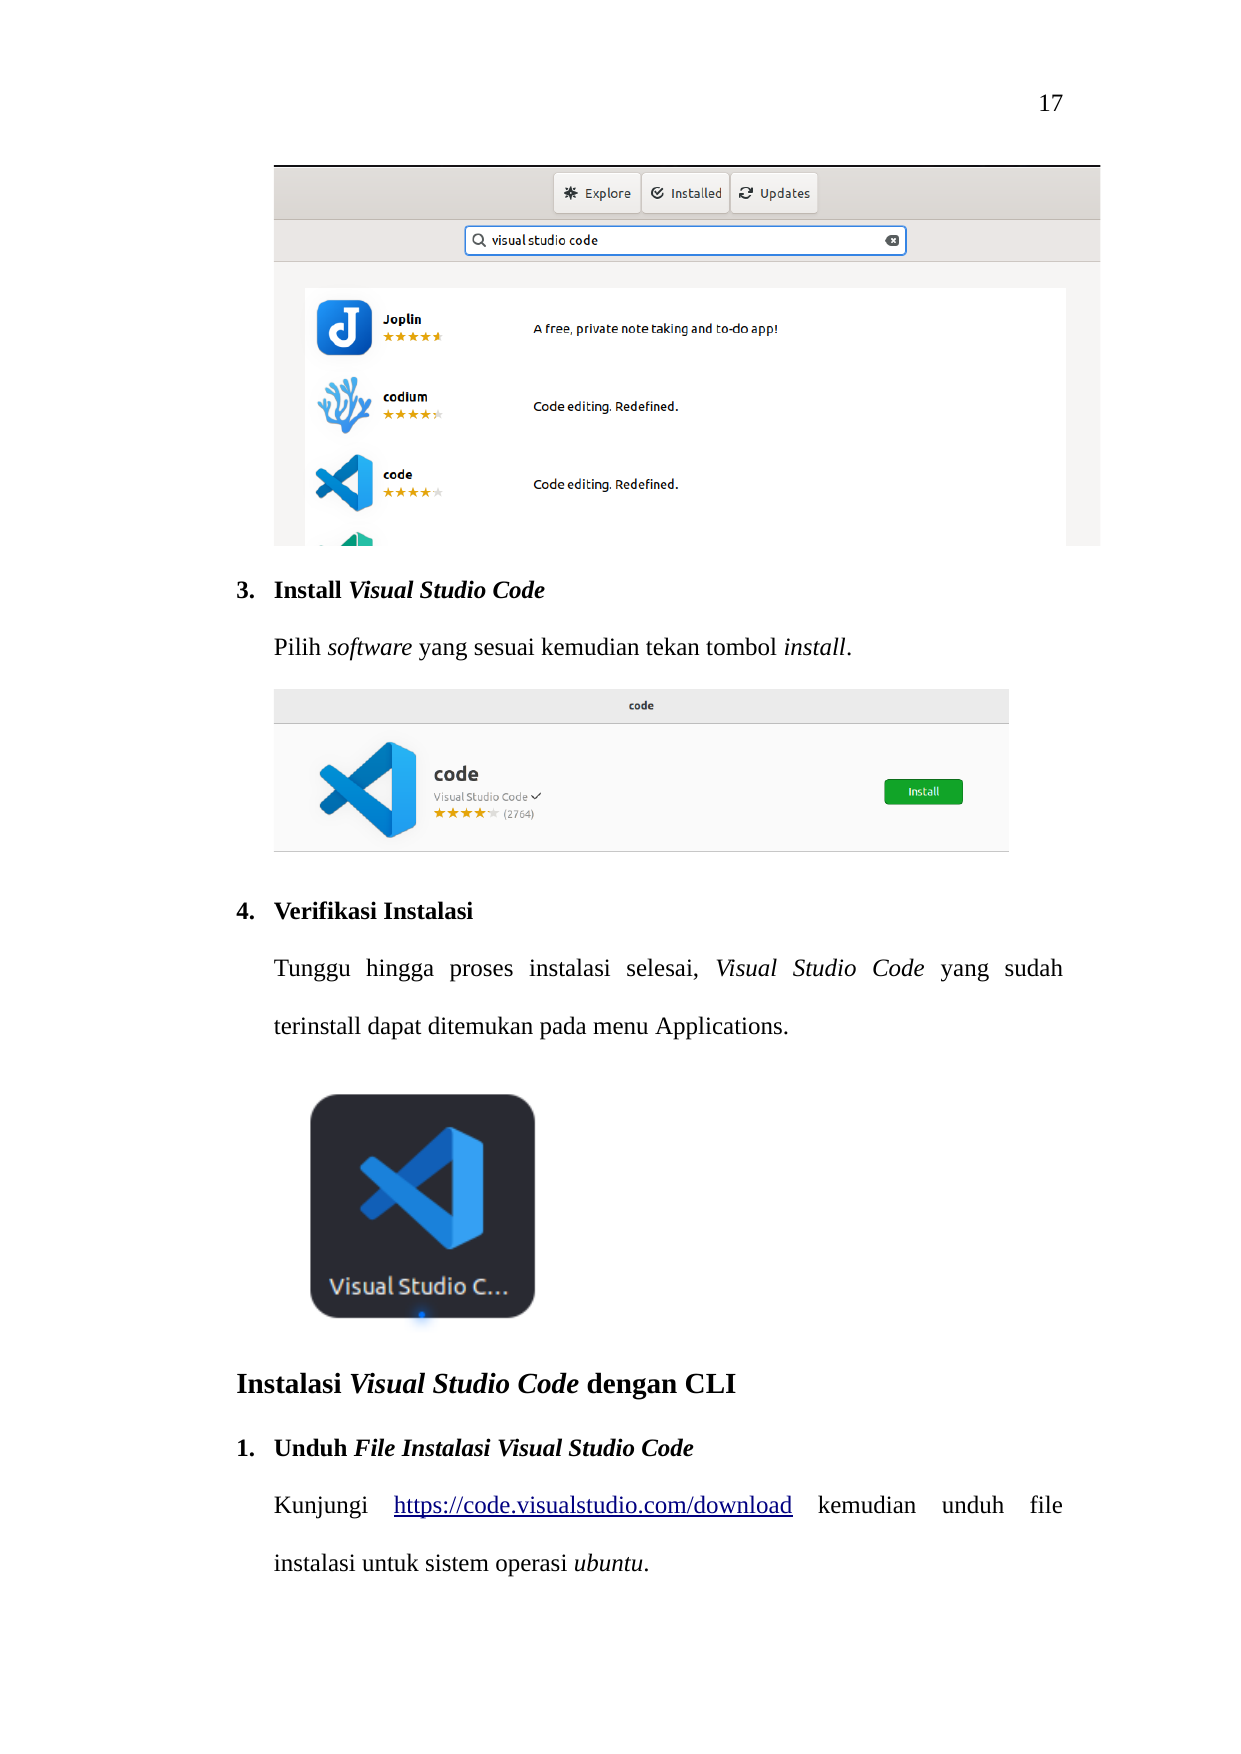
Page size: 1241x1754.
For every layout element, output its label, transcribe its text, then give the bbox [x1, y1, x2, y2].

list Tunggu hingga proses instalasi selesai, Visual Studio Code yang sudah terinstall dapat ditemukan pada menu Applications. [236, 953, 1063, 1039]
list Pilih software yang sesuai kemudian tekan tombol install. [236, 632, 1063, 661]
picture [273, 165, 1101, 546]
text Instalasi Visual Studio Code dengan CLI [236, 1366, 1063, 1399]
list Install Visual Studio Code [236, 575, 1063, 603]
list Kunjungi https://code.visualstudio.com/download kemudian unduh file instalasi untuk sistem operasi ubuntu. [236, 1490, 1063, 1577]
list Verifikasi Instalasi [236, 896, 1063, 924]
picture [273, 1068, 576, 1337]
picture [273, 689, 1009, 704]
list Unduh File Instalasi Visual Studio Code [236, 1433, 1063, 1462]
